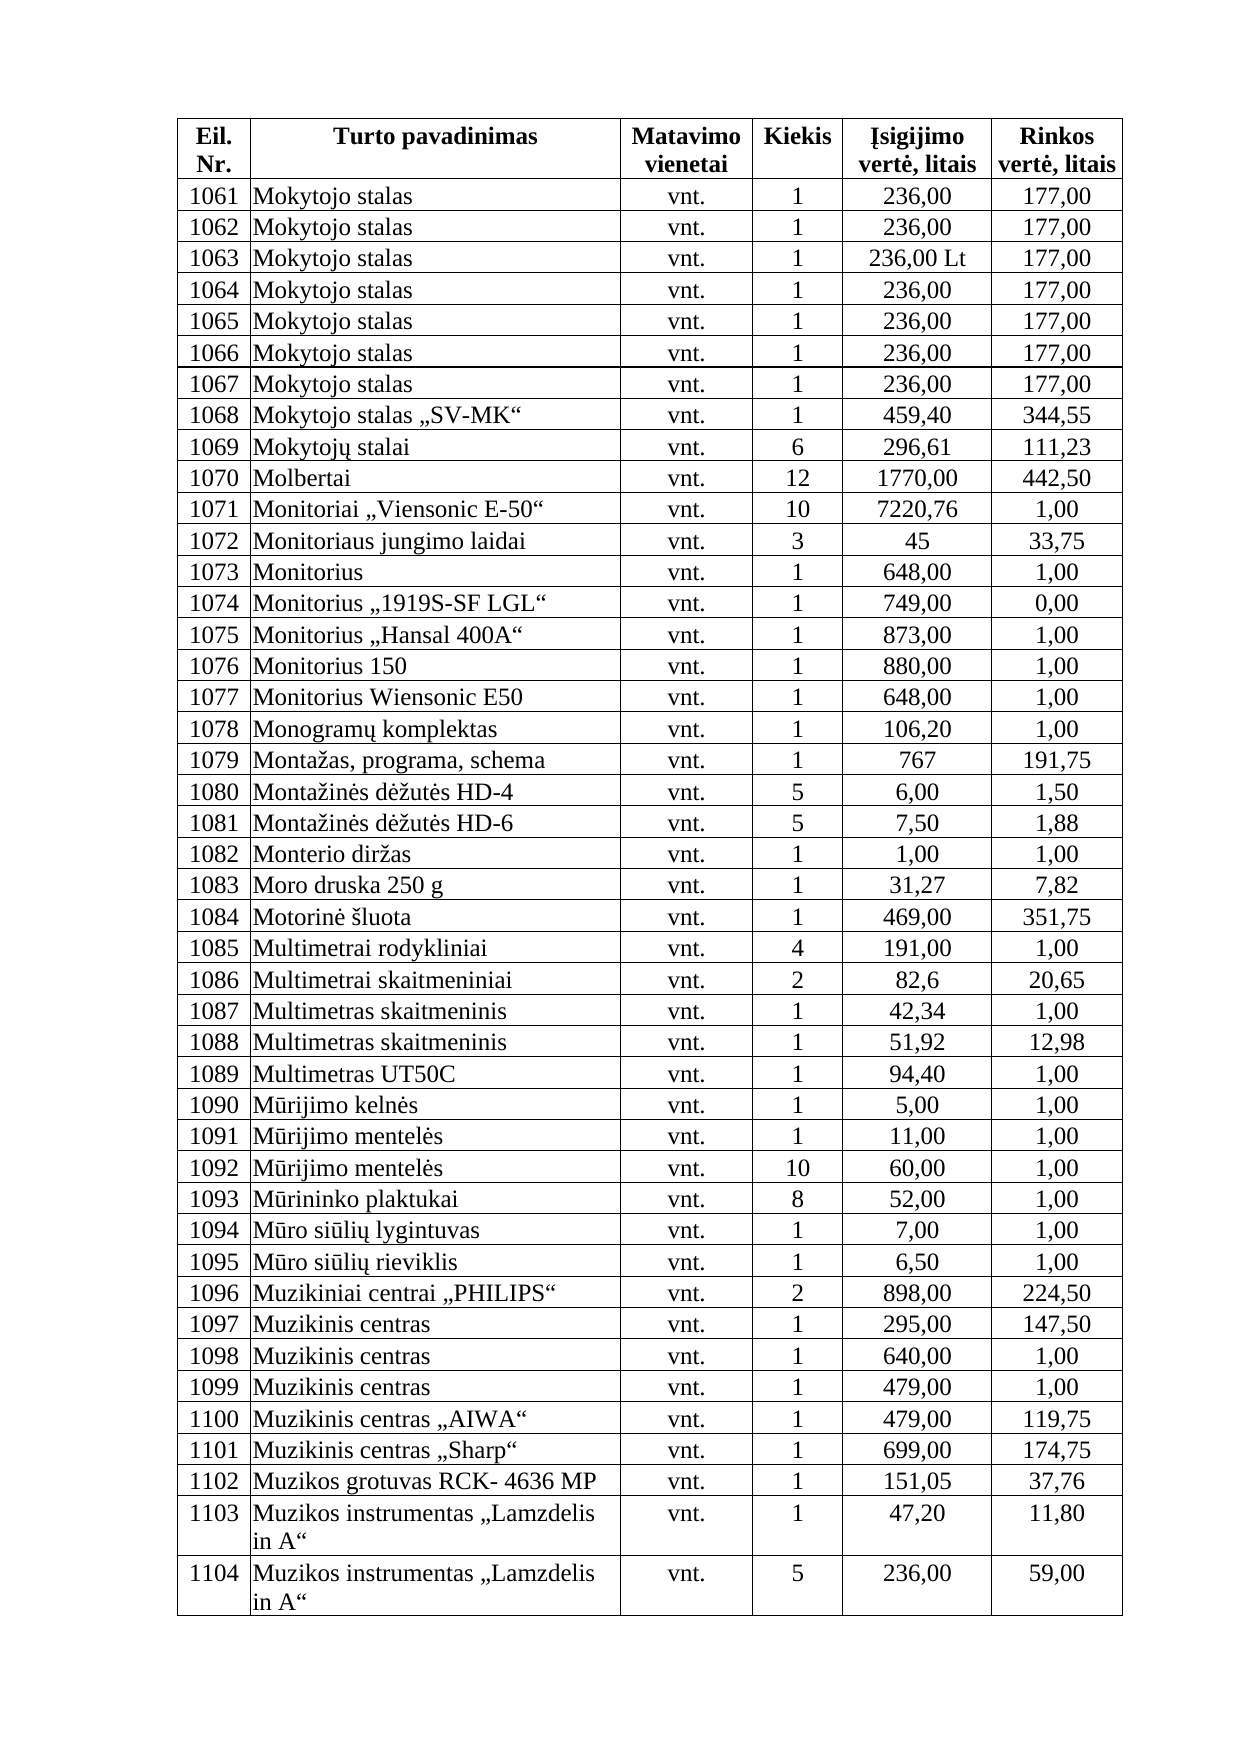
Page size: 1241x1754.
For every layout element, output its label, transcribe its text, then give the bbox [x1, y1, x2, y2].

table_cell 1092 [178, 1151, 250, 1182]
table_cell Multimetras UT50C [251, 1057, 620, 1087]
table_cell 12 [753, 461, 842, 492]
table_cell Mūro siūlių rieviklis [251, 1245, 620, 1276]
table_cell 442,50 [992, 461, 1122, 492]
table_cell vnt. [621, 1308, 752, 1338]
table_cell vnt. [621, 587, 752, 617]
table_cell 344,55 [992, 399, 1122, 429]
table_cell vnt. [621, 775, 752, 805]
table_cell 1103 [178, 1496, 250, 1555]
table_cell 111,23 [992, 430, 1122, 460]
table_cell vnt. [621, 1089, 752, 1119]
table_cell vnt. [621, 1151, 752, 1182]
table_cell 7,82 [992, 869, 1122, 899]
table_header Matavimo vienetai [621, 119, 752, 178]
table_cell vnt. [621, 1496, 752, 1555]
table_cell vnt. [621, 336, 752, 366]
table_cell 1,00 [843, 838, 991, 868]
table_cell 20,65 [992, 963, 1122, 993]
table_cell 1096 [178, 1277, 250, 1307]
table_cell Muzikiniai centrai „PHILIPS“ [251, 1277, 620, 1307]
table_cell 1 [753, 1371, 842, 1401]
table_cell 1,00 [992, 618, 1122, 648]
table_cell 1062 [178, 211, 250, 241]
table_cell Monitoriai „Viensonic E-50“ [251, 493, 620, 523]
table_cell 1 [753, 900, 842, 931]
table_cell 1 [753, 995, 842, 1025]
table_cell Monitorius 150 [251, 650, 620, 680]
table_cell 10 [753, 493, 842, 523]
table_cell Moro druska 250 g [251, 869, 620, 899]
table_cell Multimetras skaitmeninis [251, 995, 620, 1025]
table_cell 1,00 [992, 1120, 1122, 1150]
table_cell Muzikos grotuvas RCK- 4636 MP [251, 1465, 620, 1495]
table_cell 1098 [178, 1339, 250, 1370]
table_cell Mūrininko plaktukai [251, 1183, 620, 1213]
table_cell vnt. [621, 1277, 752, 1307]
table_cell 1 [753, 1214, 842, 1244]
table_cell 177,00 [992, 211, 1122, 241]
table_cell 1099 [178, 1371, 250, 1401]
table_cell 1 [753, 681, 842, 711]
table_cell 1 [753, 1465, 842, 1495]
table_cell 1 [753, 273, 842, 304]
table_cell vnt. [621, 556, 752, 586]
table_cell vnt. [621, 242, 752, 272]
table_cell 1,00 [992, 493, 1122, 523]
table_cell 1086 [178, 963, 250, 993]
table_cell vnt. [621, 932, 752, 962]
table_cell vnt. [621, 305, 752, 335]
table_cell 236,00 [843, 1556, 991, 1615]
table_header Eil. Nr. [178, 119, 250, 178]
table_cell 224,50 [992, 1277, 1122, 1307]
table_cell Mokytojo stalas [251, 211, 620, 241]
table_cell 1073 [178, 556, 250, 586]
table_cell 1770,00 [843, 461, 991, 492]
table_cell 5 [753, 1556, 842, 1615]
table_cell Mokytojo stalas [251, 179, 620, 209]
table_cell 1081 [178, 806, 250, 837]
table_cell 151,05 [843, 1465, 991, 1495]
table_cell 1085 [178, 932, 250, 962]
table_cell 1100 [178, 1402, 250, 1432]
table_cell 1 [753, 744, 842, 774]
table_cell vnt. [621, 430, 752, 460]
table_cell Multimetrai rodykliniai [251, 932, 620, 962]
table_cell vnt. [621, 1245, 752, 1276]
table_cell 12,98 [992, 1026, 1122, 1056]
table_cell 1 [753, 368, 842, 398]
table_cell 1089 [178, 1057, 250, 1087]
table_cell vnt. [621, 1026, 752, 1056]
table_cell Mūrijimo mentelės [251, 1151, 620, 1182]
table_cell vnt. [621, 461, 752, 492]
table_cell Mūrijimo kelnės [251, 1089, 620, 1119]
table_cell 31,27 [843, 869, 991, 899]
table_cell 119,75 [992, 1402, 1122, 1432]
table_cell 37,76 [992, 1465, 1122, 1495]
table_cell 1 [753, 1496, 842, 1555]
table_cell Monitorius „1919S-SF LGL“ [251, 587, 620, 617]
table_cell vnt. [621, 838, 752, 868]
table_cell 1064 [178, 273, 250, 304]
table_cell 479,00 [843, 1402, 991, 1432]
table_cell Multimetras skaitmeninis [251, 1026, 620, 1056]
table_cell 648,00 [843, 556, 991, 586]
table_cell vnt. [621, 1465, 752, 1495]
table_cell 6 [753, 430, 842, 460]
table_cell vnt. [621, 1434, 752, 1464]
table_cell 1,00 [992, 1089, 1122, 1119]
table_cell 236,00 [843, 273, 991, 304]
table_cell 1067 [178, 368, 250, 398]
table_cell 1 [753, 179, 842, 209]
table_cell Monitorius Wiensonic E50 [251, 681, 620, 711]
table_cell 469,00 [843, 900, 991, 931]
table_cell 1 [753, 1245, 842, 1276]
table_cell 1091 [178, 1120, 250, 1150]
table_cell Mokytojo stalas „SV-MK“ [251, 399, 620, 429]
table_cell Motorinė šluota [251, 900, 620, 931]
table_cell Muzikinis centras [251, 1371, 620, 1401]
table_cell 1,00 [992, 1151, 1122, 1182]
table_cell Mokytojo stalas [251, 242, 620, 272]
table_cell 1066 [178, 336, 250, 366]
table_cell 1,00 [992, 1214, 1122, 1244]
table_cell Mūro siūlių lygintuvas [251, 1214, 620, 1244]
table_cell 177,00 [992, 179, 1122, 209]
table_cell 5 [753, 775, 842, 805]
table_cell vnt. [621, 1371, 752, 1401]
table_cell 351,75 [992, 900, 1122, 931]
table_cell 749,00 [843, 587, 991, 617]
table_cell 60,00 [843, 1151, 991, 1182]
table_cell 1079 [178, 744, 250, 774]
table_cell 8 [753, 1183, 842, 1213]
table_header Įsigijimo vertė, litais [843, 119, 991, 178]
table_cell 1 [753, 618, 842, 648]
table_cell 1 [753, 556, 842, 586]
table_cell 1 [753, 242, 842, 272]
table_cell 1,00 [992, 1057, 1122, 1087]
table_cell 1 [753, 1434, 842, 1464]
table_cell Montažinės dėžutės HD-6 [251, 806, 620, 837]
table_cell vnt. [621, 368, 752, 398]
table_cell 1065 [178, 305, 250, 335]
table_cell 177,00 [992, 242, 1122, 272]
table_cell 47,20 [843, 1496, 991, 1555]
table_cell 11,80 [992, 1496, 1122, 1555]
table_cell 1,00 [992, 1371, 1122, 1401]
table_cell 1074 [178, 587, 250, 617]
table_cell 191,75 [992, 744, 1122, 774]
table_cell 1072 [178, 524, 250, 554]
table_cell 1 [753, 712, 842, 743]
table_cell vnt. [621, 681, 752, 711]
table_header Kiekis [753, 119, 842, 178]
table_cell 1090 [178, 1089, 250, 1119]
table_cell 1 [753, 869, 842, 899]
table_cell 1078 [178, 712, 250, 743]
table_cell Mokytojo stalas [251, 305, 620, 335]
table_cell Mūrijimo mentelės [251, 1120, 620, 1150]
table_cell vnt. [621, 806, 752, 837]
table_cell Monogramų komplektas [251, 712, 620, 743]
table_cell 0,00 [992, 587, 1122, 617]
table_cell 1071 [178, 493, 250, 523]
table_cell 1087 [178, 995, 250, 1025]
table_cell vnt. [621, 399, 752, 429]
table_cell Mokytojų stalai [251, 430, 620, 460]
table_cell 1095 [178, 1245, 250, 1276]
table_cell 106,20 [843, 712, 991, 743]
table_cell Muzikos instrumentas „Lamzdelis in A“ [251, 1556, 620, 1615]
table_header Rinkos vertė, litais [992, 119, 1122, 178]
table_cell 236,00 [843, 211, 991, 241]
table_cell vnt. [621, 744, 752, 774]
table_cell 767 [843, 744, 991, 774]
table_cell 1,00 [992, 1339, 1122, 1370]
table_cell vnt. [621, 650, 752, 680]
table_cell 1 [753, 1089, 842, 1119]
table_cell 1,00 [992, 995, 1122, 1025]
table_cell 1,00 [992, 1245, 1122, 1276]
table_cell Monitorius „Hansal 400A“ [251, 618, 620, 648]
table_cell 699,00 [843, 1434, 991, 1464]
table_cell 1 [753, 1402, 842, 1432]
table_cell 898,00 [843, 1277, 991, 1307]
table_cell 479,00 [843, 1371, 991, 1401]
table_cell 3 [753, 524, 842, 554]
table_cell Mokytojo stalas [251, 336, 620, 366]
table_cell 51,92 [843, 1026, 991, 1056]
table_cell vnt. [621, 211, 752, 241]
table_cell 1,00 [992, 932, 1122, 962]
table_cell Muzikos instrumentas „Lamzdelis in A“ [251, 1496, 620, 1555]
table_cell vnt. [621, 1214, 752, 1244]
table_cell 1101 [178, 1434, 250, 1464]
table_cell 296,61 [843, 430, 991, 460]
table_cell 177,00 [992, 273, 1122, 304]
table_cell 1083 [178, 869, 250, 899]
table_cell 1088 [178, 1026, 250, 1056]
table_cell Muzikinis centras „AIWA“ [251, 1402, 620, 1432]
table_cell 1068 [178, 399, 250, 429]
table_cell 2 [753, 1277, 842, 1307]
table_cell 1070 [178, 461, 250, 492]
table_cell 1077 [178, 681, 250, 711]
table_cell 191,00 [843, 932, 991, 962]
table_cell 1,00 [992, 681, 1122, 711]
table_cell vnt. [621, 1556, 752, 1615]
table_cell 1,00 [992, 1183, 1122, 1213]
table_cell 177,00 [992, 336, 1122, 366]
table_cell 2 [753, 963, 842, 993]
table_cell 82,6 [843, 963, 991, 993]
table_cell 236,00 [843, 336, 991, 366]
table_cell 5,00 [843, 1089, 991, 1119]
table_cell 174,75 [992, 1434, 1122, 1464]
table_cell 648,00 [843, 681, 991, 711]
table_cell vnt. [621, 493, 752, 523]
table_cell 236,00 Lt [843, 242, 991, 272]
table_cell Muzikinis centras „Sharp“ [251, 1434, 620, 1464]
table_cell 177,00 [992, 368, 1122, 398]
table_cell 1104 [178, 1556, 250, 1615]
table_cell 1 [753, 838, 842, 868]
table_cell 7220,76 [843, 493, 991, 523]
table_cell 1080 [178, 775, 250, 805]
table_cell 1061 [178, 179, 250, 209]
table_cell 33,75 [992, 524, 1122, 554]
table_cell Mokytojo stalas [251, 273, 620, 304]
table_cell vnt. [621, 273, 752, 304]
table_cell 1 [753, 1120, 842, 1150]
table_cell 1102 [178, 1465, 250, 1495]
table_cell Muzikinis centras [251, 1339, 620, 1370]
table_cell 147,50 [992, 1308, 1122, 1338]
table_cell vnt. [621, 1402, 752, 1432]
table_cell 295,00 [843, 1308, 991, 1338]
table_cell Mokytojo stalas [251, 368, 620, 398]
table_cell 1075 [178, 618, 250, 648]
table_cell 1,00 [992, 556, 1122, 586]
table_cell 7,50 [843, 806, 991, 837]
table_cell 6,00 [843, 775, 991, 805]
table_cell 459,40 [843, 399, 991, 429]
table_cell 94,40 [843, 1057, 991, 1087]
table_cell 1 [753, 1339, 842, 1370]
table_cell 10 [753, 1151, 842, 1182]
table_cell 1082 [178, 838, 250, 868]
table_cell 1097 [178, 1308, 250, 1338]
table_cell Montažinės dėžutės HD-4 [251, 775, 620, 805]
table_cell 1 [753, 587, 842, 617]
table_cell 1,88 [992, 806, 1122, 837]
table_cell vnt. [621, 900, 752, 931]
table_cell vnt. [621, 995, 752, 1025]
table_header Turto pavadinimas [251, 119, 620, 178]
table_cell 880,00 [843, 650, 991, 680]
table_cell 52,00 [843, 1183, 991, 1213]
table_cell Monitoriaus jungimo laidai [251, 524, 620, 554]
table_cell vnt. [621, 524, 752, 554]
table_cell vnt. [621, 1057, 752, 1087]
table_cell vnt. [621, 618, 752, 648]
table_cell 1,50 [992, 775, 1122, 805]
table_cell 1,00 [992, 712, 1122, 743]
table_cell vnt. [621, 1339, 752, 1370]
table_cell vnt. [621, 869, 752, 899]
table_cell 7,00 [843, 1214, 991, 1244]
table_cell 1,00 [992, 838, 1122, 868]
table_cell 1094 [178, 1214, 250, 1244]
table_cell Monitorius [251, 556, 620, 586]
table_cell 1093 [178, 1183, 250, 1213]
table_cell 177,00 [992, 305, 1122, 335]
table_cell Muzikinis centras [251, 1308, 620, 1338]
table_cell vnt. [621, 179, 752, 209]
table_cell Multimetrai skaitmeniniai [251, 963, 620, 993]
table_cell 236,00 [843, 305, 991, 335]
table_cell 1 [753, 650, 842, 680]
table_cell 640,00 [843, 1339, 991, 1370]
table_cell 11,00 [843, 1120, 991, 1150]
table_cell 1,00 [992, 650, 1122, 680]
table_cell 1076 [178, 650, 250, 680]
table_cell Molbertai [251, 461, 620, 492]
table_cell 1084 [178, 900, 250, 931]
table_cell 236,00 [843, 368, 991, 398]
table_cell 1 [753, 1026, 842, 1056]
table_cell 6,50 [843, 1245, 991, 1276]
table_cell 1069 [178, 430, 250, 460]
table_cell 45 [843, 524, 991, 554]
table_cell vnt. [621, 1183, 752, 1213]
table_cell 873,00 [843, 618, 991, 648]
table_cell vnt. [621, 712, 752, 743]
table_cell 1063 [178, 242, 250, 272]
table_cell 1 [753, 1308, 842, 1338]
table_cell 5 [753, 806, 842, 837]
table_cell 4 [753, 932, 842, 962]
table_cell 1 [753, 305, 842, 335]
table_cell 42,34 [843, 995, 991, 1025]
table_cell 59,00 [992, 1556, 1122, 1615]
table_cell Montažas, programa, schema [251, 744, 620, 774]
table_cell 1 [753, 211, 842, 241]
table_cell 1 [753, 399, 842, 429]
table_cell 236,00 [843, 179, 991, 209]
table_cell vnt. [621, 1120, 752, 1150]
table_cell vnt. [621, 963, 752, 993]
table_cell Monterio diržas [251, 838, 620, 868]
table_cell 1 [753, 336, 842, 366]
table_cell 1 [753, 1057, 842, 1087]
